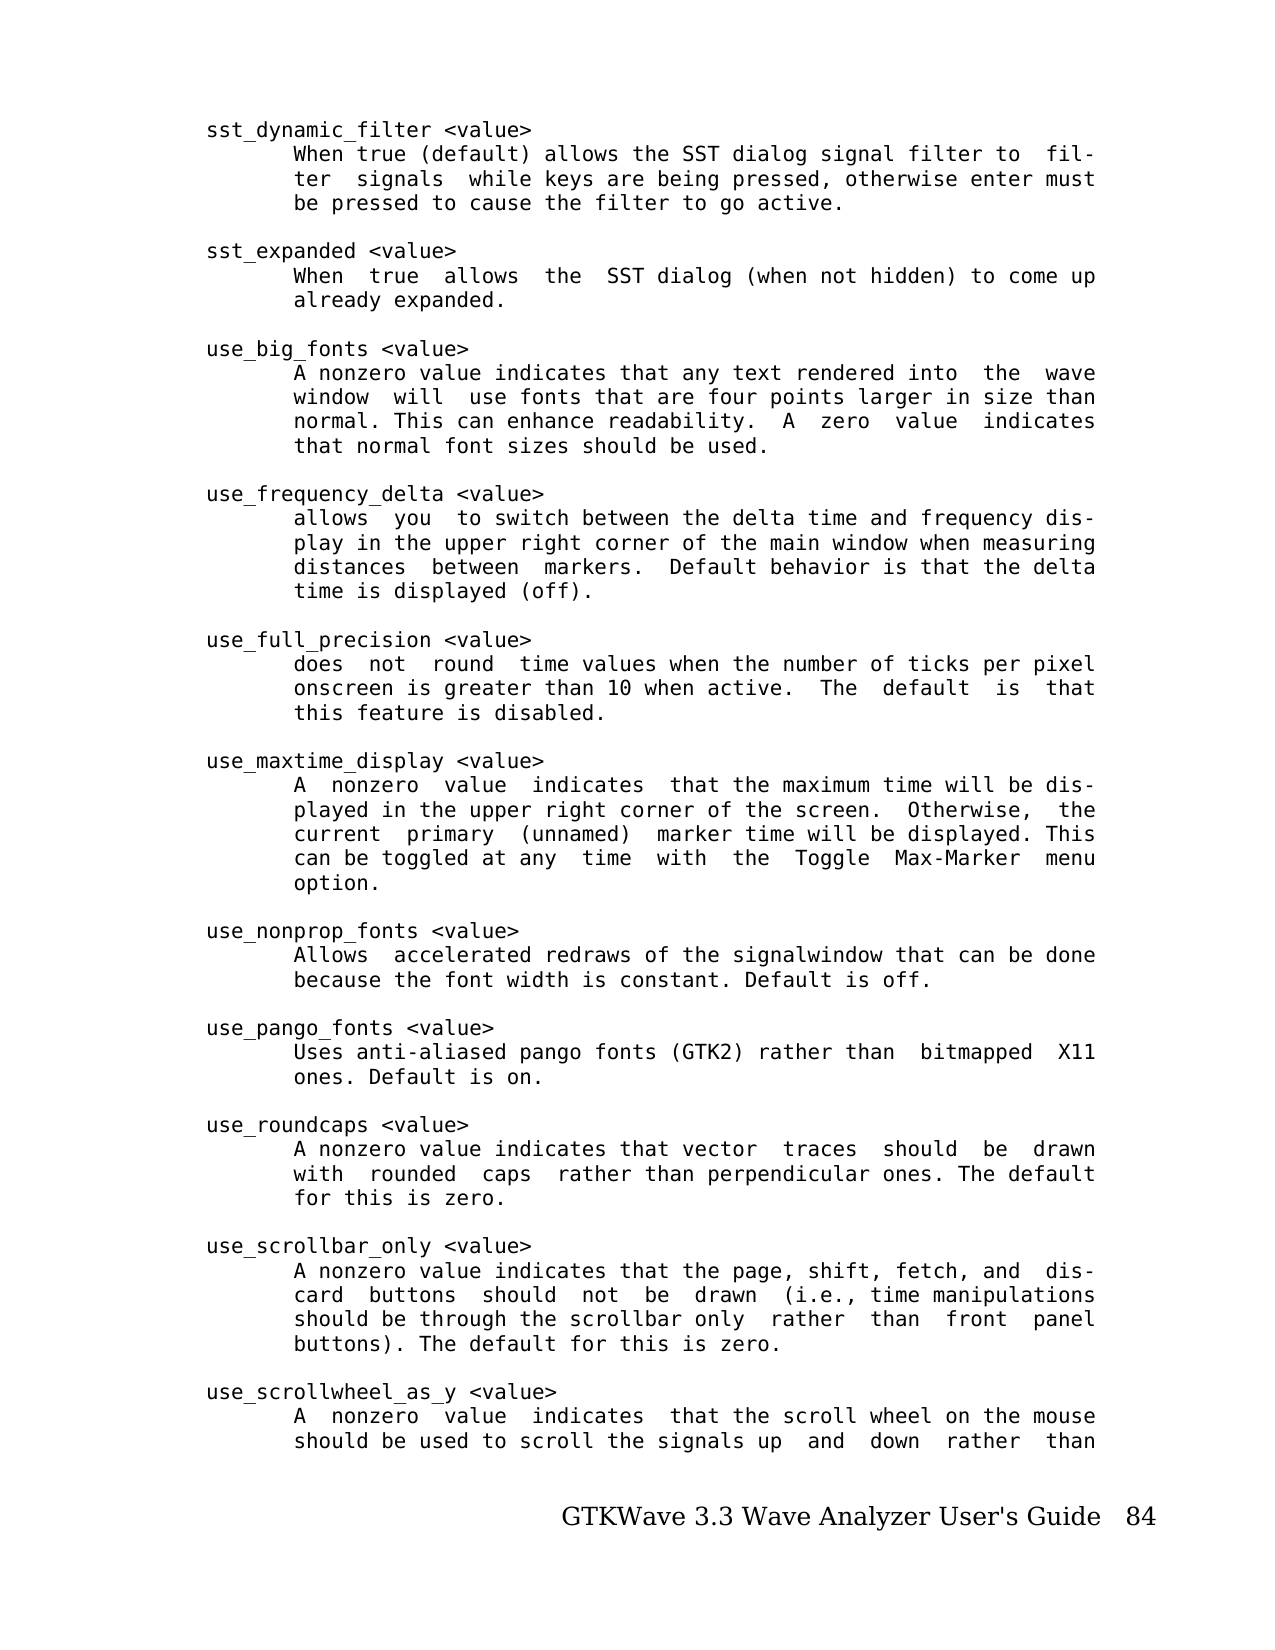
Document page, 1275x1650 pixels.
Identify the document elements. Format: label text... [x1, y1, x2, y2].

text When true (default) allows the SST dialog signal filter to fil- [118, 142, 1157, 167]
text distances between markers. Default behavior is that the delta [118, 555, 1157, 579]
text normal. This can enhance readability. A zero value indicates [118, 409, 1157, 434]
text played in the upper right corner of the screen. Otherwise, the [118, 798, 1157, 822]
text this feature is disabled. [118, 701, 1157, 725]
text sst_dynamic_filter <value> [118, 118, 1157, 142]
text use_nonprop_fonts <value> [118, 919, 1157, 943]
text option. [118, 871, 1157, 895]
text ter signals while keys are being pressed, otherwise enter must [118, 167, 1157, 191]
text for this is zero. [118, 1186, 1157, 1210]
text play in the upper right corner of the main window when measuring [118, 531, 1157, 555]
text When true allows the SST dialog (when not hidden) to come up [118, 264, 1157, 288]
text use_scrollbar_only <value> [118, 1234, 1157, 1259]
text be pressed to cause the filter to go active. [118, 191, 1157, 215]
text use_scrollwheel_as_y <value> [118, 1380, 1157, 1404]
text Uses anti-aliased pango fonts (GTK2) rather than bitmapped X11 [118, 1040, 1157, 1065]
text A nonzero value indicates that vector traces should be drawn [118, 1137, 1157, 1162]
text use_maxtime_display <value> [118, 749, 1157, 773]
text use_big_fonts <value> [118, 337, 1157, 361]
text should be used to scroll the signals up and down rather than [118, 1429, 1157, 1453]
text use_frequency_delta <value> [118, 482, 1157, 506]
text use_pango_fonts <value> [118, 1016, 1157, 1040]
text buttons). The default for this is zero. [118, 1332, 1157, 1356]
text onscreen is greater than 10 when active. The default is that [118, 676, 1157, 701]
text use_roundcaps <value> [118, 1113, 1157, 1137]
text ones. Default is on. [118, 1065, 1157, 1089]
text with rounded caps rather than perpendicular ones. The default [118, 1162, 1157, 1186]
text allows you to switch between the delta time and frequency dis- [118, 506, 1157, 531]
text sst_expanded <value> [118, 239, 1157, 264]
text time is displayed (off). [118, 579, 1157, 603]
text A nonzero value indicates that the scroll wheel on the mouse [118, 1404, 1157, 1429]
text that normal font sizes should be used. [118, 434, 1157, 458]
text A nonzero value indicates that the maximum time will be dis- [118, 773, 1157, 798]
text A nonzero value indicates that the page, shift, fetch, and dis- [118, 1259, 1157, 1283]
text already expanded. [118, 288, 1157, 312]
text current primary (unnamed) marker time will be displayed. This [118, 822, 1157, 846]
text Allows accelerated redraws of the signalwindow that can be done [118, 943, 1157, 968]
text can be toggled at any time with the Toggle Max-Marker menu [118, 846, 1157, 871]
text should be through the scrollbar only rather than front panel [118, 1307, 1157, 1332]
text does not round time values when the number of ticks per pixel [118, 652, 1157, 676]
text because the font width is constant. Default is off. [118, 968, 1157, 992]
text window will use fonts that are four points larger in size than [118, 385, 1157, 409]
text use_full_precision <value> [118, 628, 1157, 652]
text A nonzero value indicates that any text rendered into the wave [118, 361, 1157, 385]
text card buttons should not be drawn (i.e., time manipulations [118, 1283, 1157, 1307]
